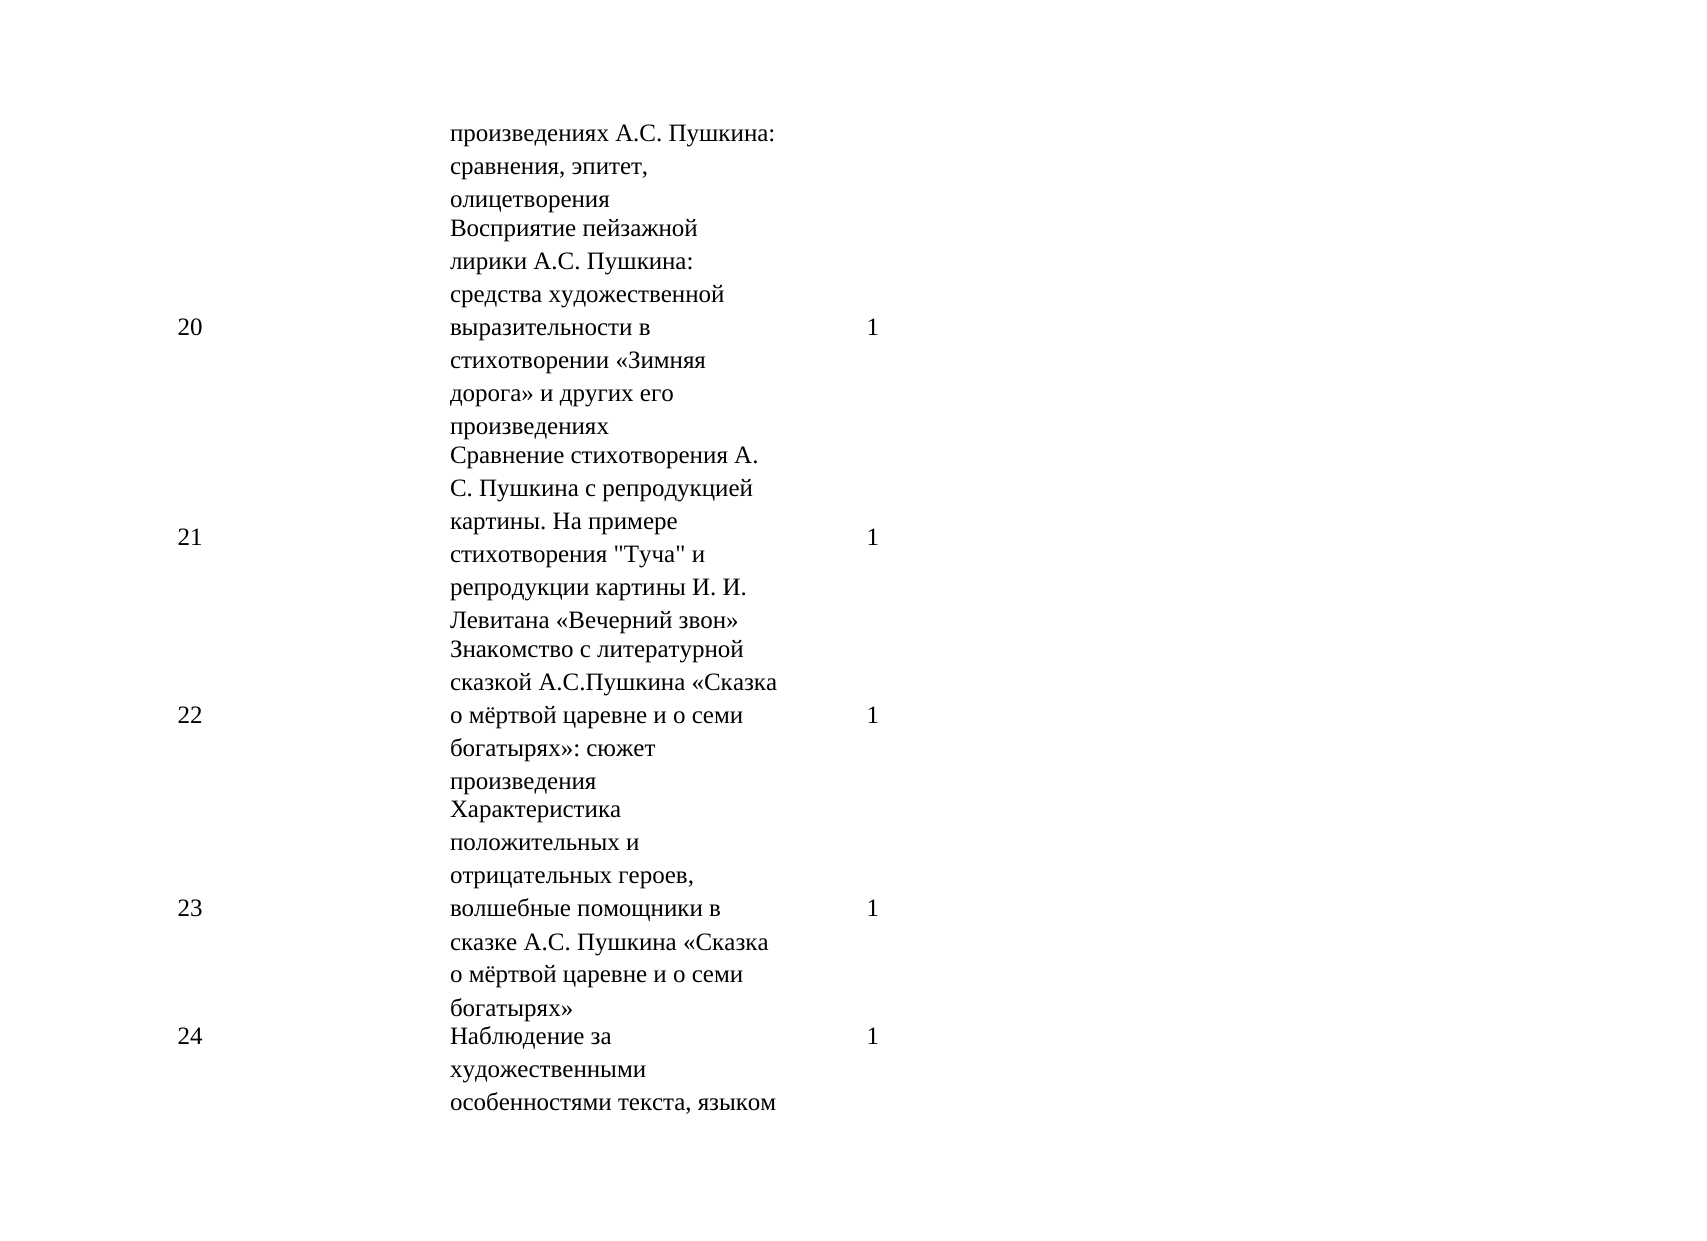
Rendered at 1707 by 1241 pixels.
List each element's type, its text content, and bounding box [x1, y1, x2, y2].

table_cell Знакомство с литературной сказкой А.С.Пушкина «Сказка о мёртвой царевне и о семи богатырях»: сюжет произведения [425, 634, 789, 794]
table_cell [942, 213, 1180, 440]
table_cell 21 [166, 440, 424, 634]
table_cell 1 [789, 634, 942, 794]
table_cell [1430, 118, 1607, 213]
table_cell [1180, 795, 1430, 1021]
table_cell 23 [166, 795, 424, 1021]
table_cell [1180, 440, 1430, 634]
table_cell [1430, 213, 1607, 440]
table_cell 1 [789, 213, 942, 440]
table_cell [1430, 634, 1607, 794]
table_cell 20 [166, 213, 424, 440]
table_cell Сравнение стихотворения А. С. Пушкина с репродукцией картины. На примере стихотворения "Туча" и репродукции картины И. И. Левитана «Вечерний звон» [425, 440, 789, 634]
table_cell [166, 118, 424, 213]
table_cell [942, 634, 1180, 794]
table_cell [1180, 118, 1430, 213]
table_cell [1180, 634, 1430, 794]
table_cell 1 [789, 795, 942, 1021]
table_cell [942, 118, 1180, 213]
table_cell Наблюдение за художественными особенностями текста, языком [425, 1021, 789, 1116]
table_cell Характеристика положительных и отрицательных героев, волшебные помощники в сказке А.С. Пушкина «Сказка о мёртвой царевне и о семи богатырях» [425, 795, 789, 1021]
table_cell [1430, 1021, 1607, 1116]
table_cell [1180, 1021, 1430, 1116]
table_cell произведениях А.С. Пушкина: сравнения, эпитет, олицетворения [425, 118, 789, 213]
table_cell Восприятие пейзажной лирики А.С. Пушкина: средства художественной выразительности в стихотворении «Зимняя дорога» и других его произведениях [425, 213, 789, 440]
table_cell 24 [166, 1021, 424, 1116]
table_cell [1430, 795, 1607, 1021]
table_cell [942, 1021, 1180, 1116]
table_cell [942, 795, 1180, 1021]
table_cell 1 [789, 1021, 942, 1116]
table_cell 22 [166, 634, 424, 794]
table_cell 1 [789, 440, 942, 634]
table_cell [1180, 213, 1430, 440]
table_cell [1430, 440, 1607, 634]
table_cell [789, 118, 942, 213]
table_cell [942, 440, 1180, 634]
